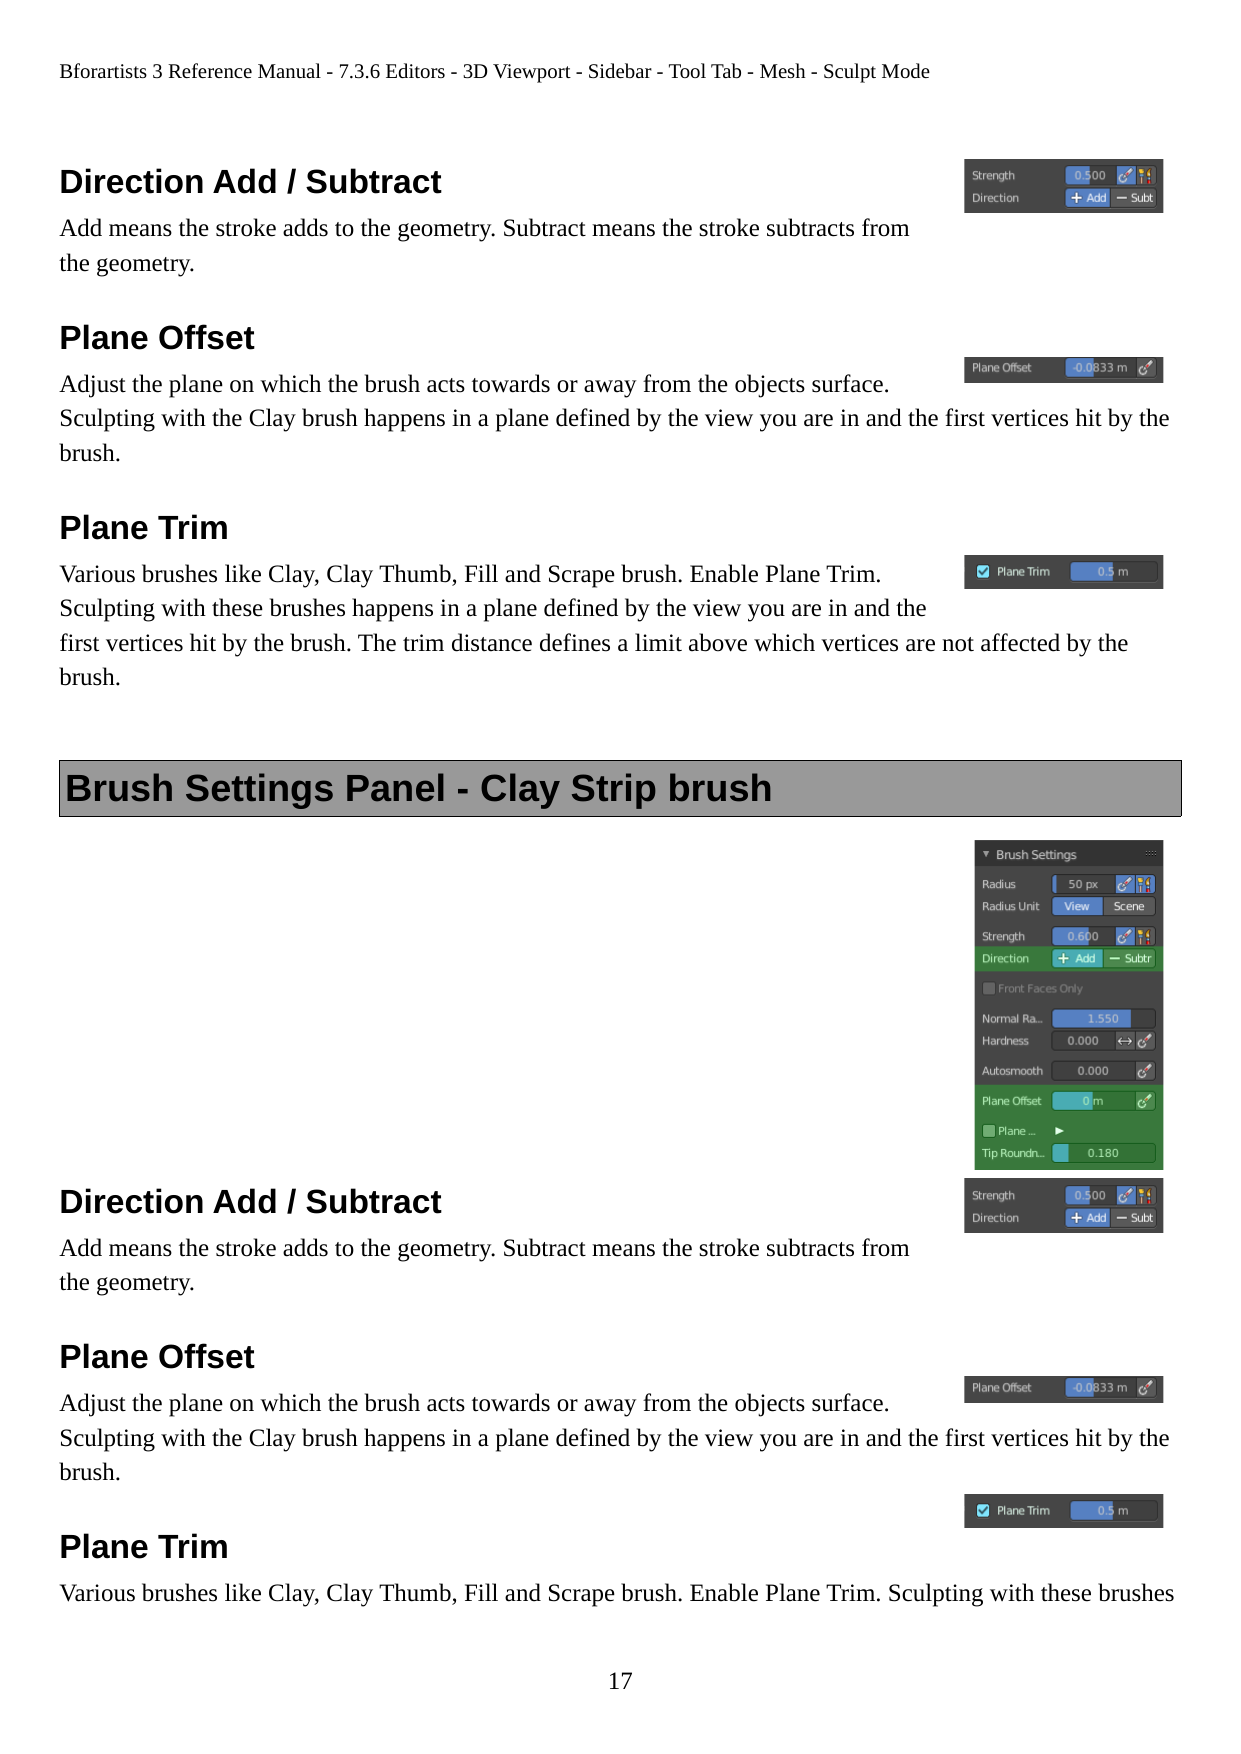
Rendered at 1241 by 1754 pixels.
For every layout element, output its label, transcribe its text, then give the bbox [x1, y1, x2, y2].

subtitle [1164, 1182, 1181, 1220]
picture [964, 357, 1164, 383]
table_header Brush Settings Panel - Clay Strip brush [60, 761, 1181, 816]
subtitle Plane Trim [59, 508, 1181, 546]
subtitle [1164, 162, 1181, 201]
text Various brushes like Clay, Clay Thumb, Fill and Scrape brush. Enable Plane Trim. Sculpting with these brushes happens in a plane defined by the view you are in and the first vertices hit by the brush. The trim distance defines a limit above which vertices are not affected by the brush. [59, 559, 1181, 691]
text Adjust the plane on which the brush acts towards or away from the objects surface. Sculpting with the Clay brush happens in a plane defined by the view you are in and the first vertices hit by the brush. [59, 369, 1181, 467]
picture [964, 159, 1164, 213]
text Add means the stroke adds to the geometry. Subtract means the stroke subtracts from the geometry. [59, 1233, 1181, 1296]
subtitle Plane Trim [59, 1527, 1181, 1566]
picture [964, 1494, 1164, 1528]
picture [964, 1178, 1164, 1233]
subtitle Plane Offset [59, 1337, 1181, 1376]
text Adjust the plane on which the brush acts towards or away from the objects surface. Sculpting with the Clay brush happens in a plane defined by the view you are in and the first vertices hit by the brush. [59, 1388, 1181, 1486]
picture [964, 555, 1164, 589]
subtitle Direction Add / Subtract [59, 162, 964, 201]
picture [964, 1376, 1164, 1403]
picture [974, 840, 1164, 1170]
text Various brushes like Clay, Clay Thumb, Fill and Scrape brush. Enable Plane Trim. Sculpting with these brushes [59, 1578, 1181, 1607]
subtitle Direction Add / Subtract [59, 1182, 964, 1220]
subtitle Plane Offset [59, 318, 1181, 356]
text Add means the stroke adds to the geometry. Subtract means the stroke subtracts from the geometry. [59, 213, 1181, 277]
